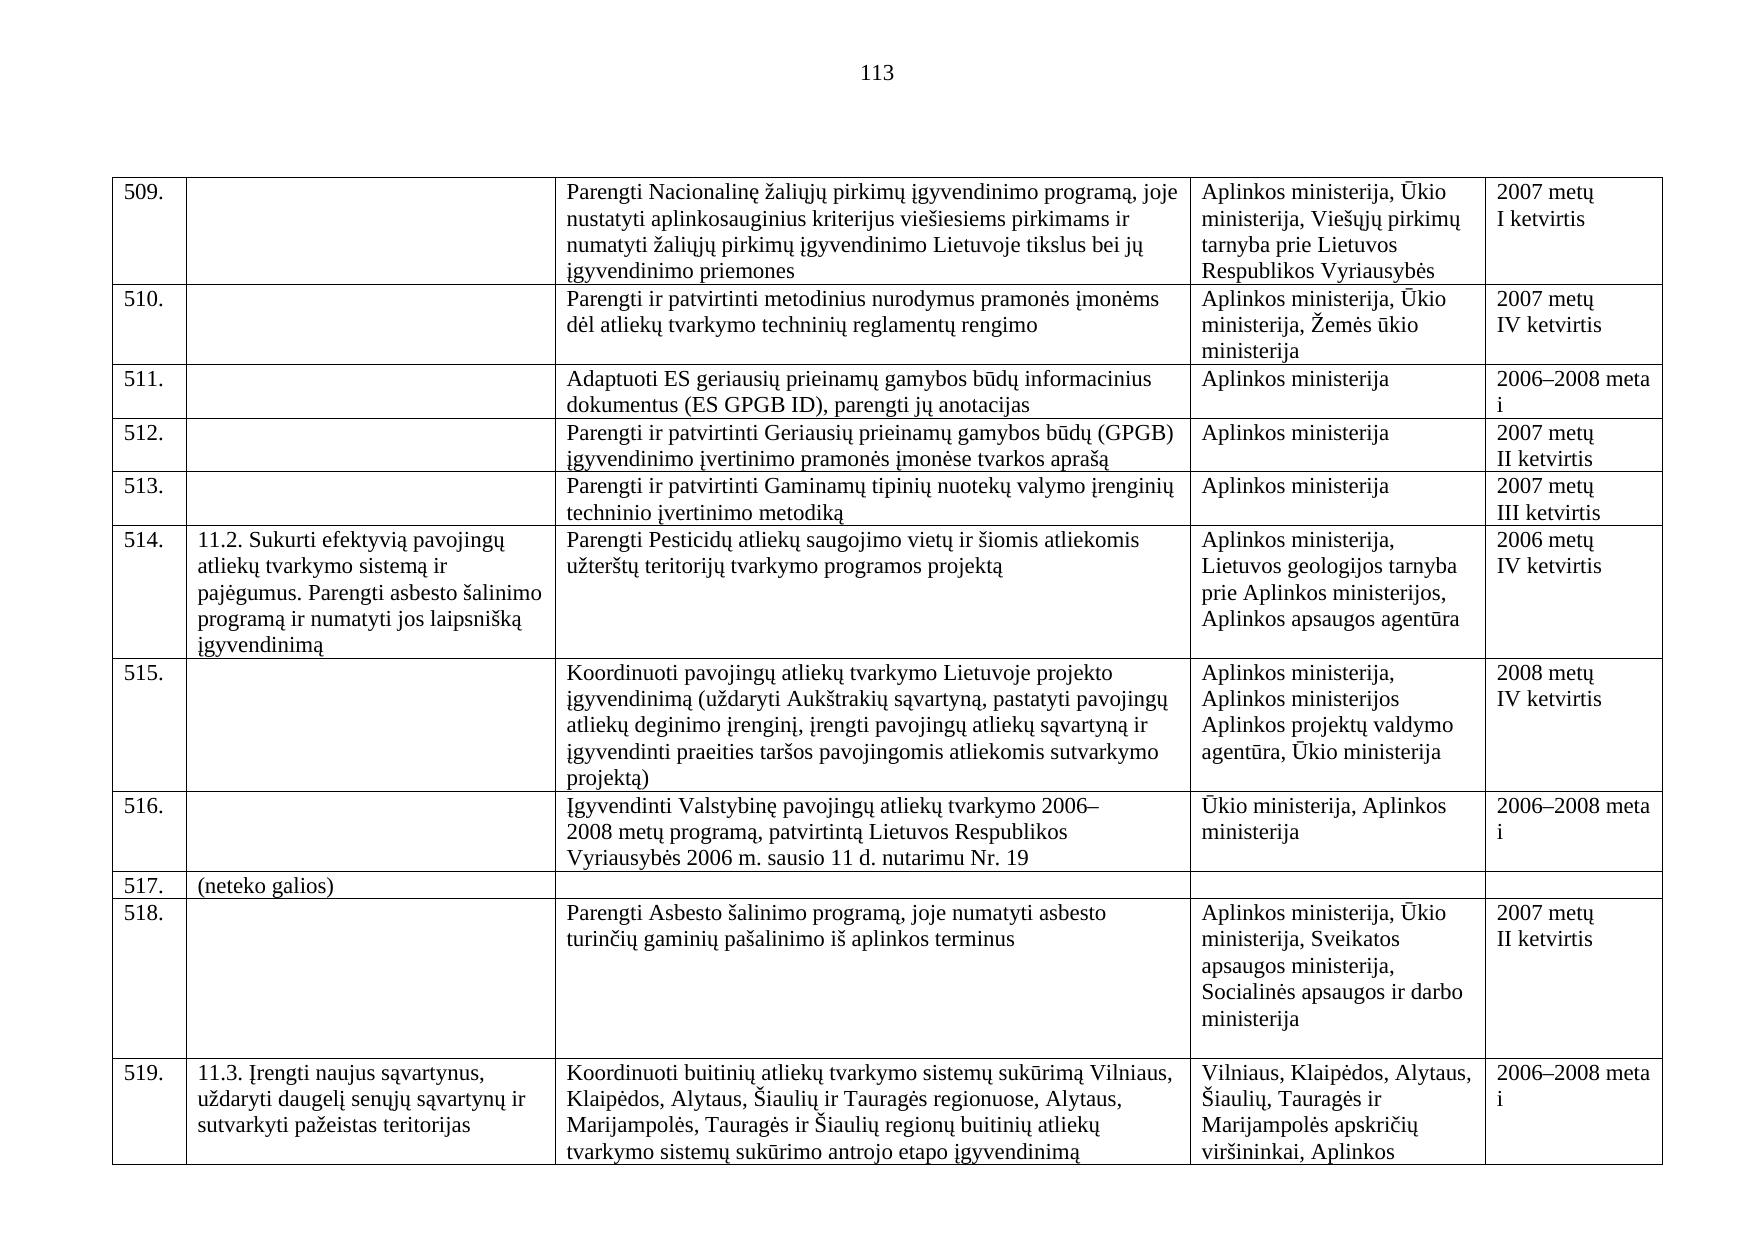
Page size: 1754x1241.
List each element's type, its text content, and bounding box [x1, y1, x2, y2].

table_cell Aplinkos ministerija, Ūkio ministerija, Žemės ūkio ministerija [1191, 285, 1485, 364]
table_cell Parengti ir patvirtinti Geriausių prieinamų gamybos būdų (GPGB) įgyvendinimo įvertinimo pramonės įmonėse tvarkos aprašą [556, 419, 1190, 471]
table_cell Parengti Asbesto šalinimo programą, joje numatyti asbesto turinčių gaminių pašalinimo iš aplinkos terminus [556, 899, 1190, 1058]
table_cell 2008 metų IV ketvirtis [1486, 659, 1662, 791]
table_cell 516. [113, 792, 186, 871]
table_cell Parengti Pesticidų atliekų saugojimo vietų ir šiomis atliekomis užterštų teritorijų tvarkymo programos projektą [556, 526, 1190, 658]
table_cell [187, 792, 555, 871]
table_cell [187, 365, 555, 417]
table_cell [187, 899, 555, 1058]
table_cell Aplinkos ministerija, Ūkio ministerija, Viešųjų pirkimų tarnyba prie Lietuvos Respublikos Vyriausybės [1191, 178, 1485, 284]
table_cell [187, 178, 555, 284]
table_cell 513. [113, 472, 186, 525]
table_cell 2006 metų IV ketvirtis [1486, 526, 1662, 658]
table_cell Adaptuoti ES geriausių prieinamų gamybos būdų informacinius dokumentus (ES GPGB ID), parengti jų anotacijas [556, 365, 1190, 417]
table_cell Ūkio ministerija, Aplinkos ministerija [1191, 792, 1485, 871]
table_cell 514. [113, 526, 186, 658]
table_cell Parengti Nacionalinę žaliųjų pirkimų įgyvendinimo programą, joje nustatyti aplinkosauginius kriterijus viešiesiems pirkimams ir numatyti žaliųjų pirkimų įgyvendinimo Lietuvoje tikslus bei jų įgyvendinimo priemones [556, 178, 1190, 284]
table_cell Įgyvendinti Valstybinę pavojingų atliekų tvarkymo 2006–2008 metų programą, patvirtintą Lietuvos Respublikos Vyriausybės 2006 m. sausio 11 d. nutarimu Nr. 19 [556, 792, 1190, 871]
table_cell [1486, 872, 1662, 898]
table_cell [556, 872, 1190, 898]
table_cell 11.2. Sukurti efektyvią pavojingų atliekų tvarkymo sistemą ir pajėgumus. Parengti asbesto šalinimo programą ir numatyti jos laipsnišką įgyvendinimą [187, 526, 555, 658]
table_cell Parengti ir patvirtinti Gaminamų tipinių nuotekų valymo įrenginių techninio įvertinimo metodiką [556, 472, 1190, 525]
table_cell 517. [113, 872, 186, 898]
table_cell Koordinuoti pavojingų atliekų tvarkymo Lietuvoje projekto įgyvendinimą (uždaryti Aukštrakių sąvartyną, pastatyti pavojingų atliekų deginimo įrenginį, įrengti pavojingų atliekų sąvartyną ir įgyvendinti praeities taršos pavojingomis atliekomis sutvarkymo projektą) [556, 659, 1190, 791]
table_cell Aplinkos ministerija [1191, 365, 1485, 417]
table_cell 2007 metų II ketvirtis [1486, 899, 1662, 1058]
table_cell [187, 285, 555, 364]
table_cell 11.3. Įrengti naujus sąvartynus, uždaryti daugelį senųjų sąvartynų ir sutvarkyti pažeistas teritorijas [187, 1059, 555, 1164]
table_cell 515. [113, 659, 186, 791]
table_cell Aplinkos ministerija, Ūkio ministerija, Sveikatos apsaugos ministerija, Socialinės apsaugos ir darbo ministerija [1191, 899, 1485, 1058]
table_cell 2007 metų IV ketvirtis [1486, 285, 1662, 364]
table_cell Parengti ir patvirtinti metodinius nurodymus pramonės įmonėms dėl atliekų tvarkymo techninių reglamentų rengimo [556, 285, 1190, 364]
table_cell Aplinkos ministerija [1191, 419, 1485, 471]
table_cell 518. [113, 899, 186, 1058]
table_cell Aplinkos ministerija [1191, 472, 1485, 525]
table_cell [1191, 872, 1485, 898]
table_cell (neteko galios) [187, 872, 555, 898]
table_cell 511. [113, 365, 186, 417]
table_cell [187, 419, 555, 471]
table_cell Aplinkos ministerija, Lietuvos geologijos tarnyba prie Aplinkos ministerijos, Aplinkos apsaugos agentūra [1191, 526, 1485, 658]
table_cell 2007 metų I ketvirtis [1486, 178, 1662, 284]
table_cell 519. [113, 1059, 186, 1164]
table_cell 509. [113, 178, 186, 284]
table_cell 510. [113, 285, 186, 364]
table_cell 512. [113, 419, 186, 471]
table_cell 2006–2008 metai [1486, 365, 1662, 417]
table_cell Vilniaus, Klaipėdos, Alytaus, Šiaulių, Tauragės ir Marijampolės apskričių viršininkai, Aplinkos [1191, 1059, 1485, 1164]
table_cell [187, 472, 555, 525]
table_cell 2007 metų III ketvirtis [1486, 472, 1662, 525]
table_cell 2006–2008 metai [1486, 1059, 1662, 1164]
table_cell [187, 659, 555, 791]
table_cell 2007 metų II ketvirtis [1486, 419, 1662, 471]
table_cell 2006–2008 metai [1486, 792, 1662, 871]
table_cell Koordinuoti buitinių atliekų tvarkymo sistemų sukūrimą Vilniaus, Klaipėdos, Alytaus, Šiaulių ir Tauragės regionuose, Alytaus, Marijampolės, Tauragės ir Šiaulių regionų buitinių atliekų tvarkymo sistemų sukūrimo antrojo etapo įgyvendinimą [556, 1059, 1190, 1164]
table_cell Aplinkos ministerija, Aplinkos ministerijos Aplinkos projektų valdymo agentūra, Ūkio ministerija [1191, 659, 1485, 791]
